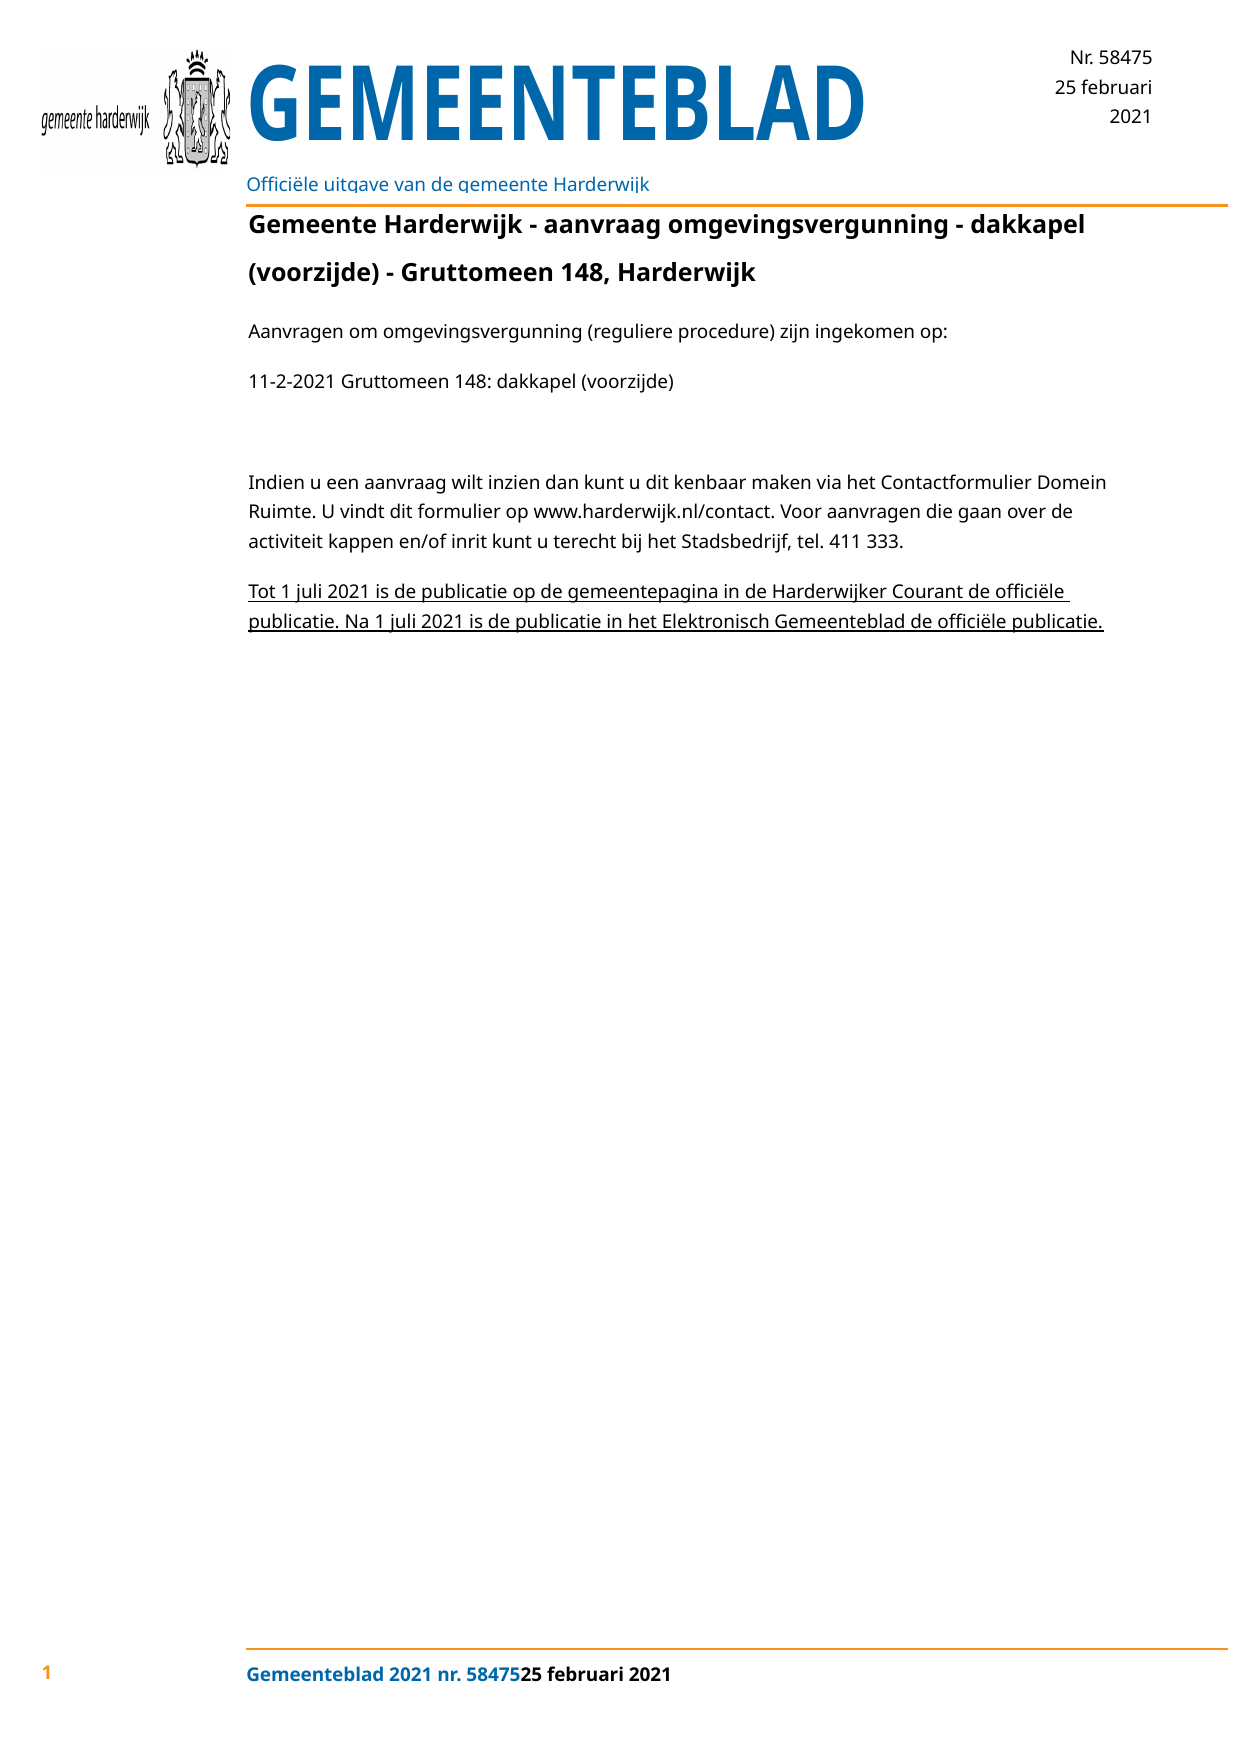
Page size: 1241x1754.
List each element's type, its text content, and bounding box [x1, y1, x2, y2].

text 11-2-2021 Gruttomeen 148: dakkapel (voorzijde) [248, 368, 1152, 394]
text Indien u een aanvraag wilt inzien dan kunt u dit kenbaar maken via het Contactformulier Domein Ruimte. U vindt dit formulier op www.harderwijk.nl/contact. Voor aanvragen die gaan over de activiteit kappen en/of inrit kunt u terecht bij het Stadsbedrijf, tel. 411 333. [248, 469, 1152, 554]
text Aanvragen om omgevingsvergunning (reguliere procedure) zijn ingekomen op: [248, 318, 1152, 344]
text Gemeente Harderwijk - aanvraag omgevingsvergunning - dakkapel (voorzijde) - Gruttomeen 148, Harderwijk [248, 207, 1152, 288]
text Tot 1 juli 2021 is de publicatie op de gemeentepagina in de Harderwijker Courant de officiële publicatie. Na 1 juli 2021 is de publicatie in het Elektronisch Gemeenteblad de officiële publicatie. [248, 579, 1152, 634]
picture [41, 47, 231, 172]
